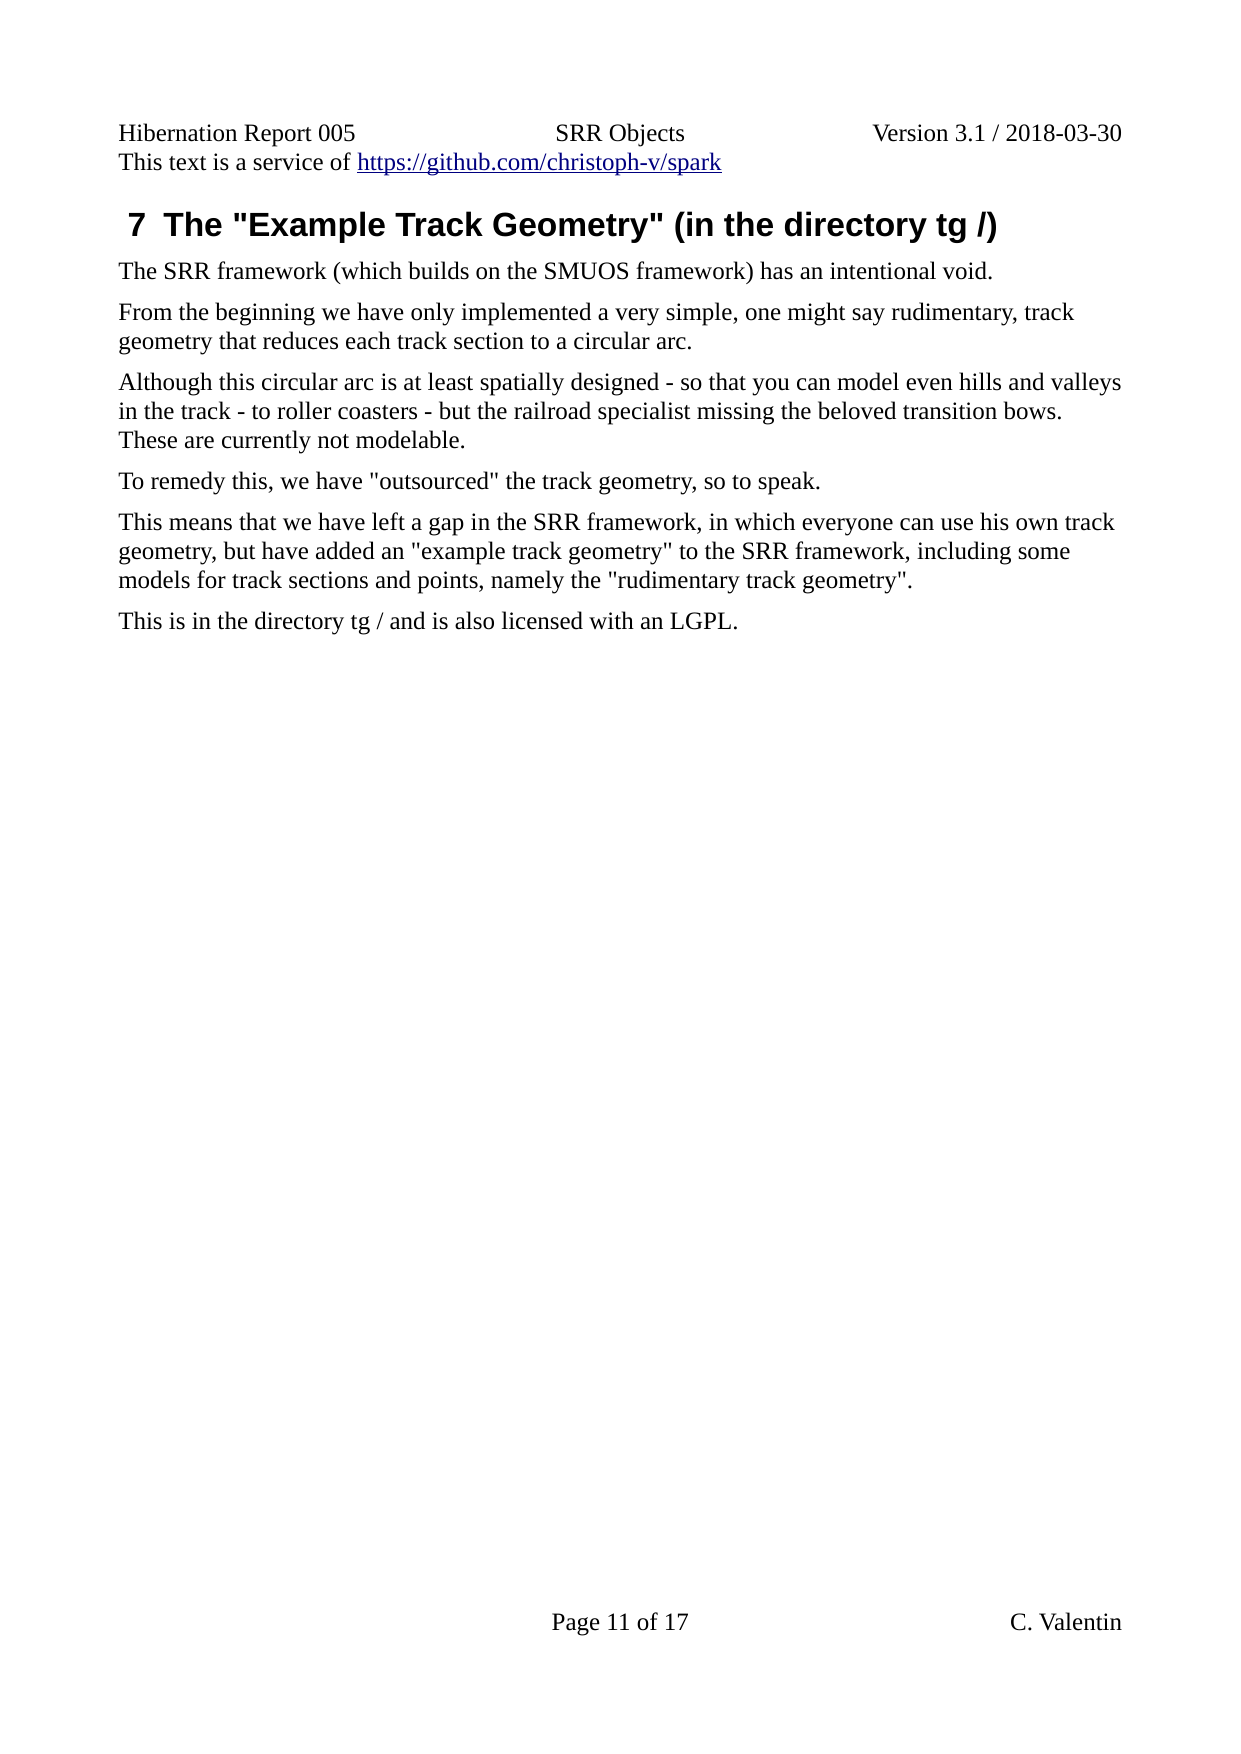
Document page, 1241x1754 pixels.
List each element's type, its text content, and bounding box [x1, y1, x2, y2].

text Although this circular arc is at least spatially designed - so that you can model even hills and valleys in the track - to roller coasters - but the railroad specialist missing the beloved transition bows. These are currently not modelable. [118, 367, 1122, 454]
text This is in the directory tg / and is also licensed with an LGPL. [118, 606, 1122, 635]
text This means that we have left a gap in the SRR framework, in which everyone can use his own track geometry, but have added an "example track geometry" to the SRR framework, including some models for track sections and points, namely the "rudimentary track geometry". [118, 507, 1122, 594]
subtitle The "Example Track Geometry" (in the directory tg /) [118, 205, 1122, 244]
text To remedy this, we have "outsourced" the track geometry, so to speak. [118, 466, 1122, 495]
text From the beginning we have only implemented a very simple, one might say rudimentary, track geometry that reduces each track section to a circular arc. [118, 297, 1122, 355]
text The SRR framework (which builds on the SMUOS framework) has an intentional void. [118, 256, 1122, 285]
